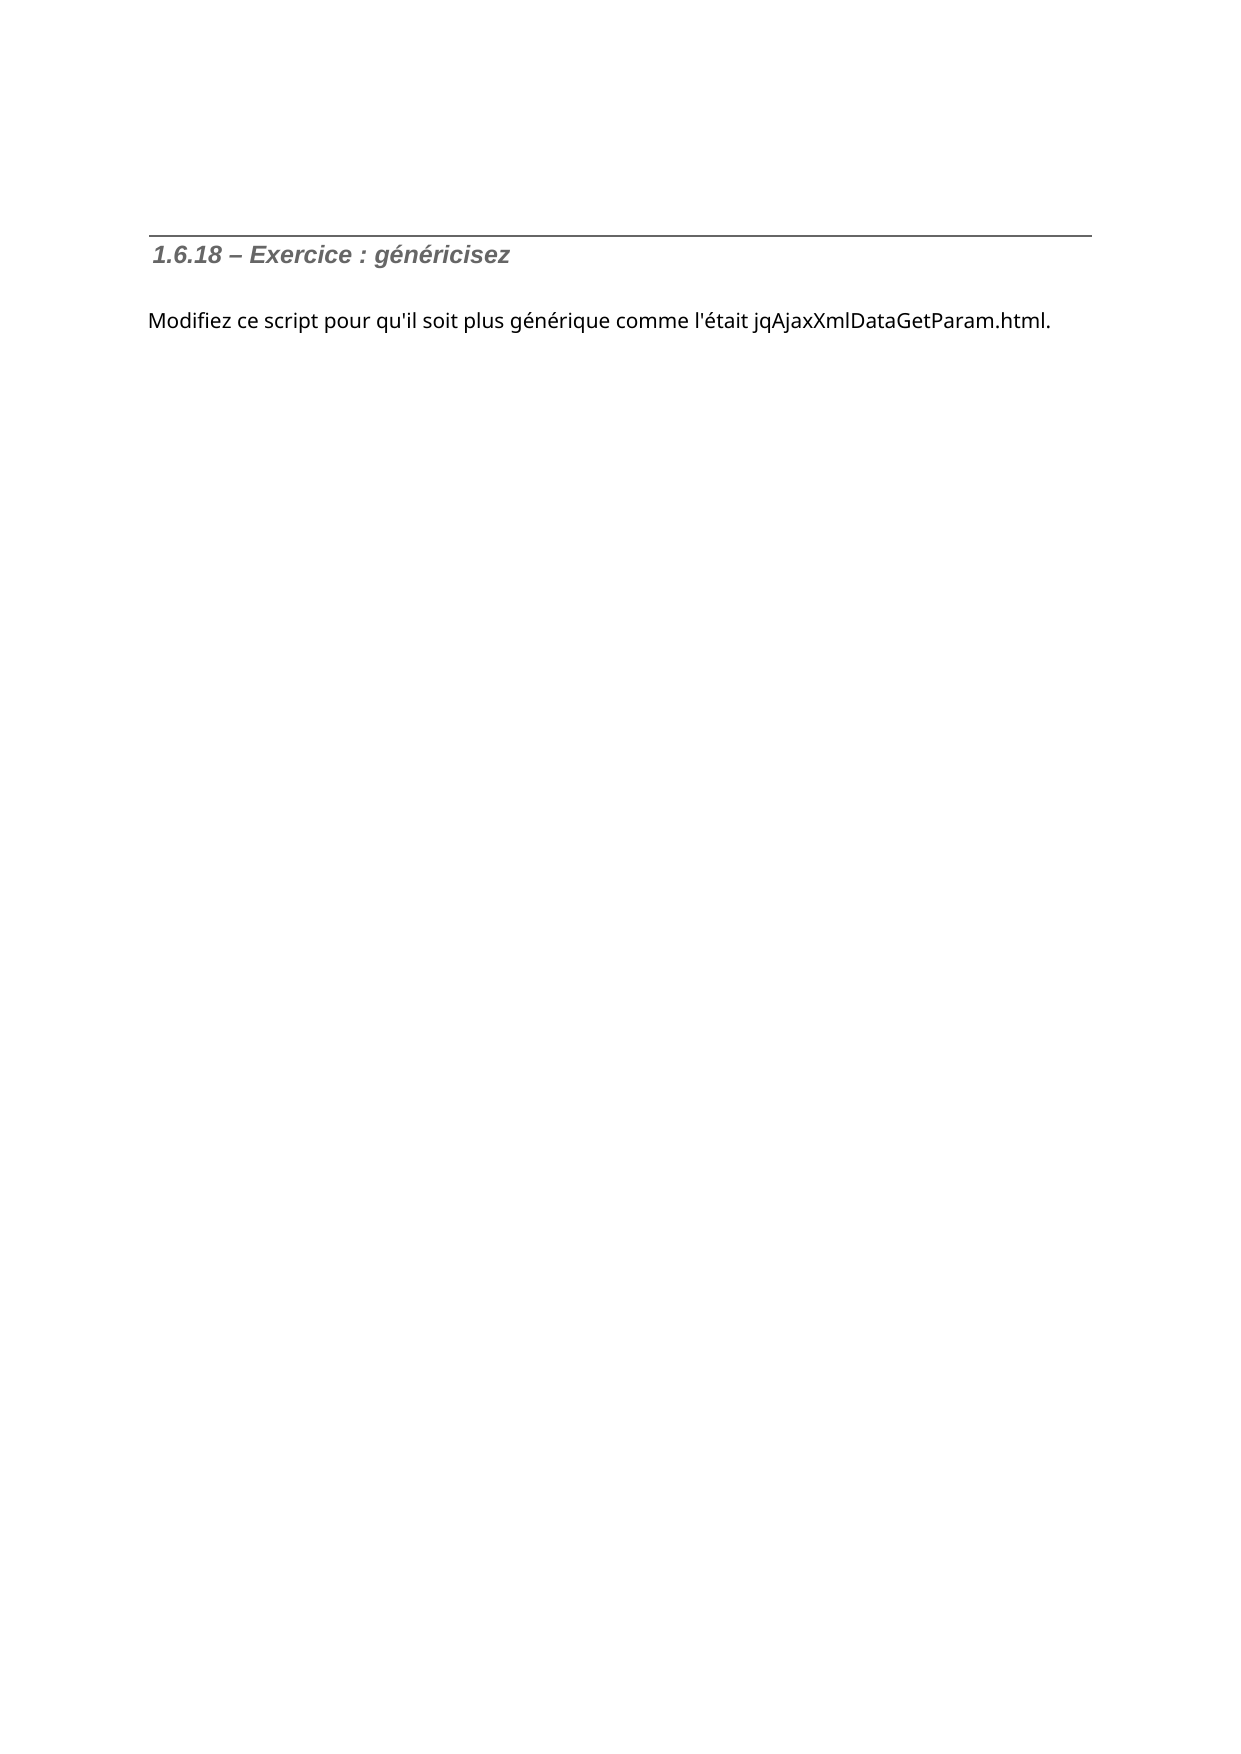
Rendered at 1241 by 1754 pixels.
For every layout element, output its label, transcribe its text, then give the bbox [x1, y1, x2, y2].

text Modifiez ce script pour qu'il soit plus générique comme l'était jqAjaxXmlDataGetParam.html. [148, 306, 1092, 334]
subtitle – Exercice : généricisez [149, 237, 1092, 271]
